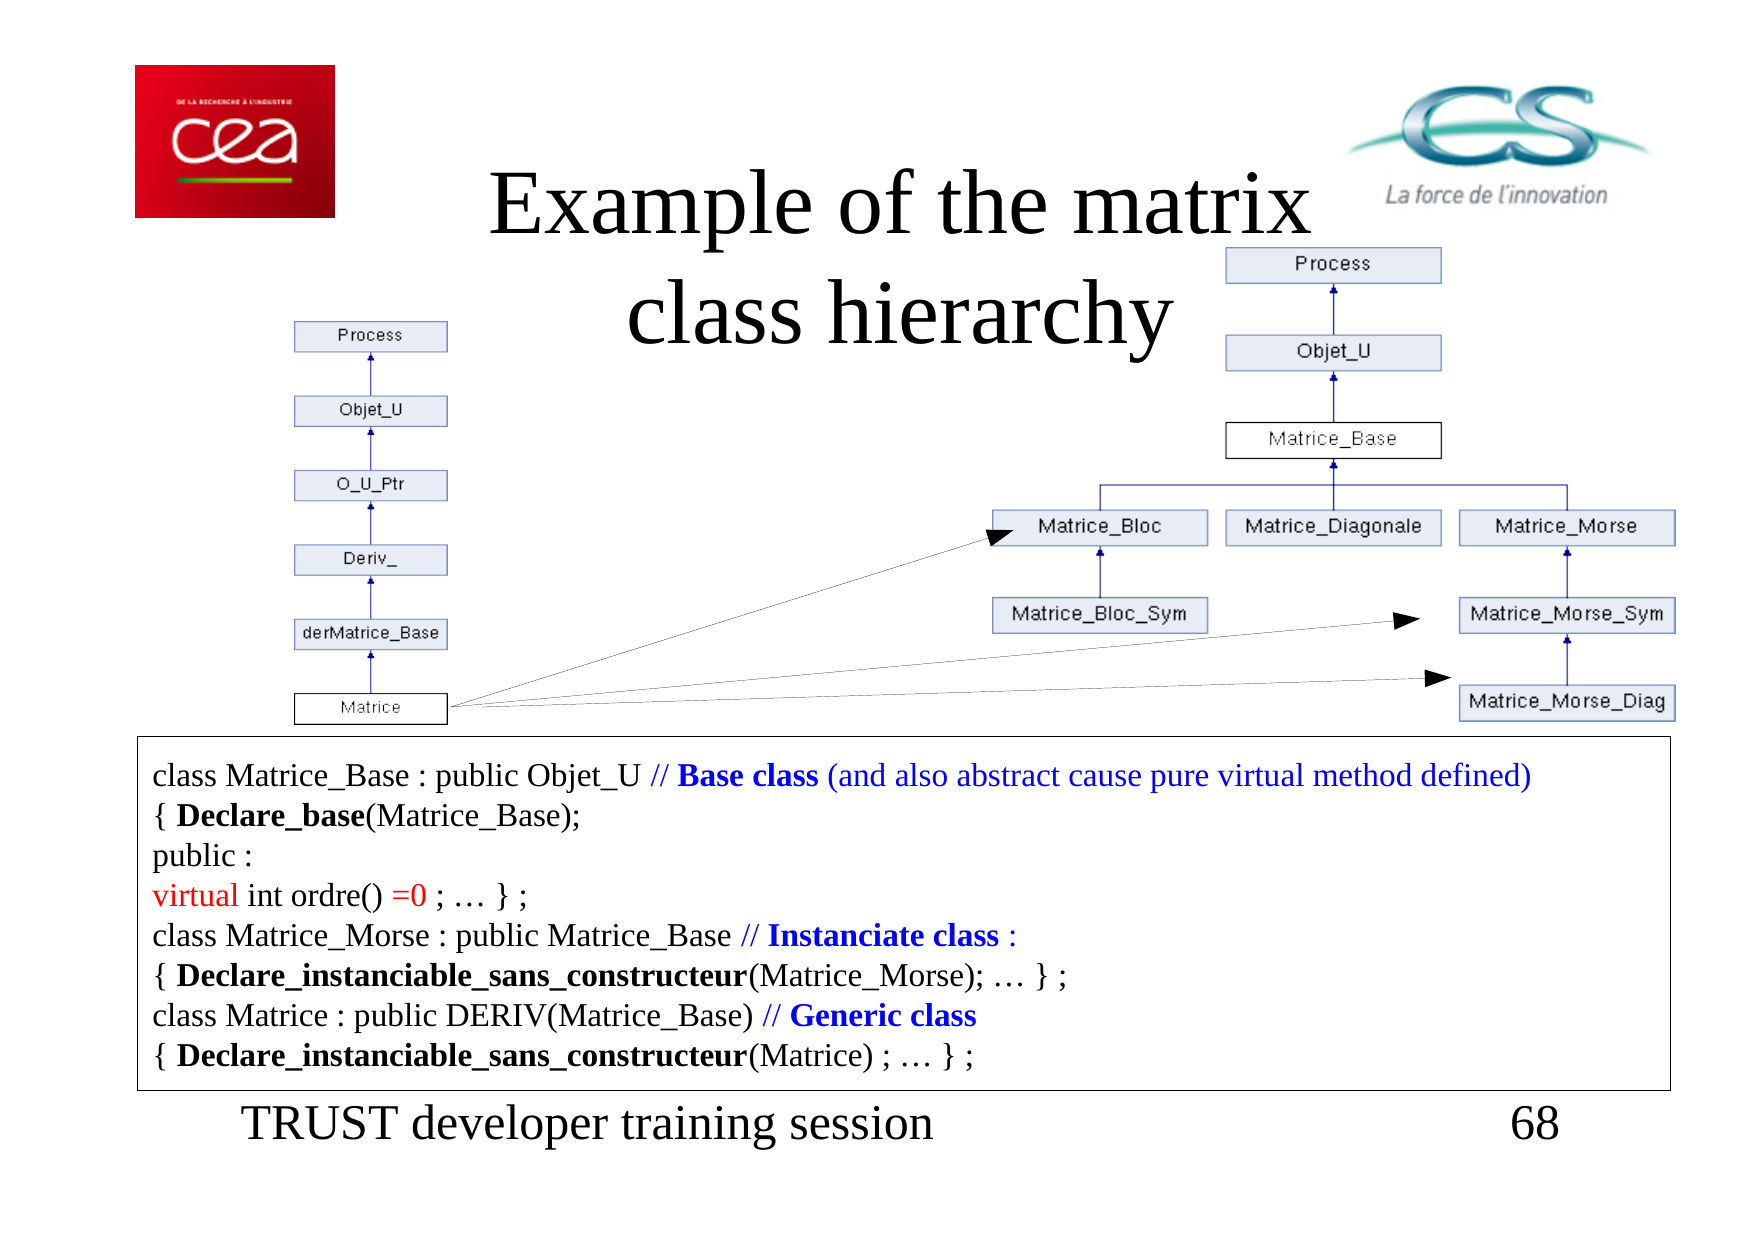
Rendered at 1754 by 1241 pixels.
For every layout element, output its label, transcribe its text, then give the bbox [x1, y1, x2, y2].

picture [992, 247, 1676, 722]
picture [135, 65, 335, 218]
text_box class Matrice_Base : public Objet_U // Base class (and also abstract cause pure virtual method defined) { Declare_base(Matrice_Base); public : virtual int ordre() =0 ; … } ; class Matrice_Morse : public Matrice_Base // Instanciate class : { Declare_instanciable_sans_constructeur(Matrice_Morse); … } ; class Matrice : public DERIV(Matrice_Base) // Generic class { Declare_instanciable_sans_constructeur(Matrice) ; … } ; [137, 746, 1696, 1081]
picture [1340, 73, 1662, 218]
title Example of the matrix class hierarchy [225, 133, 1576, 370]
picture [294, 321, 448, 725]
